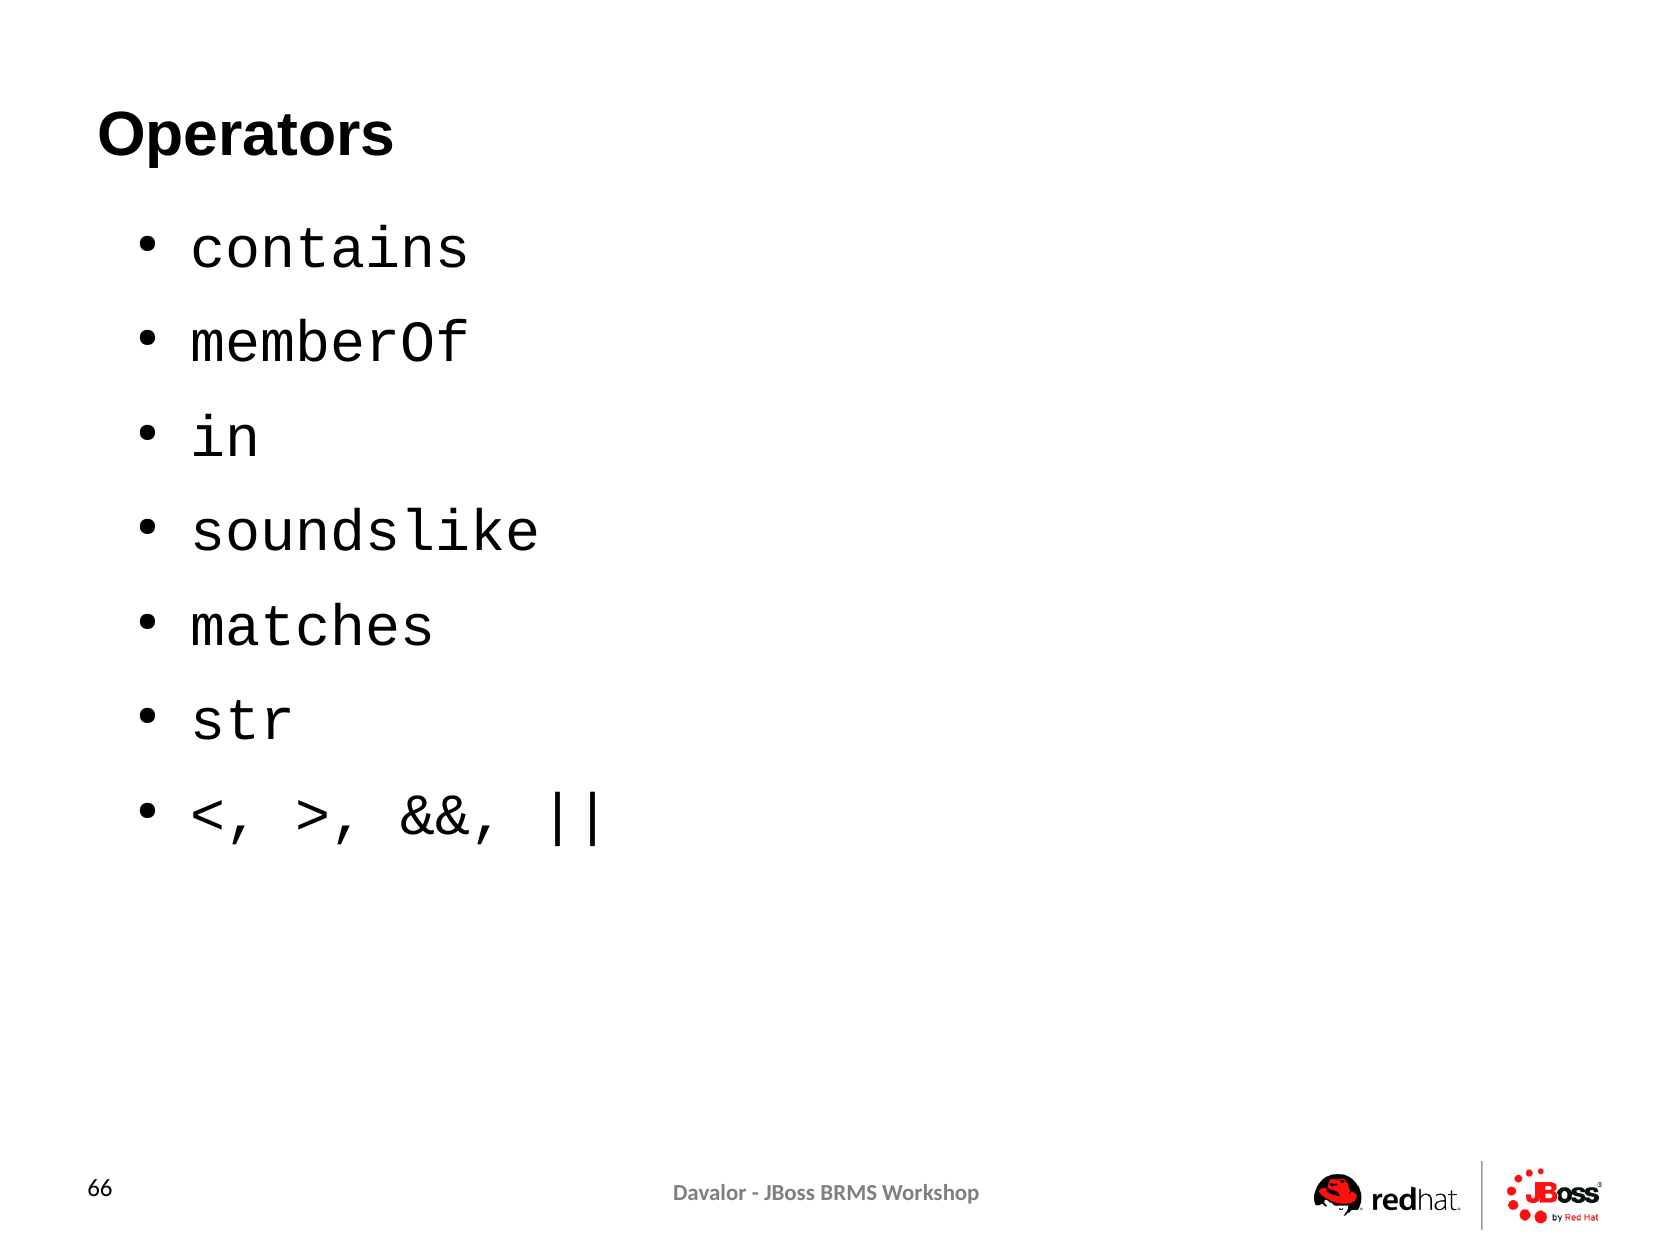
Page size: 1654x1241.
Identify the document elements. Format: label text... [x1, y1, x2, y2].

title Operators [82, 95, 1571, 226]
list contains memberOf in soundslike matches str <, >, &&, || [86, 207, 1576, 1108]
picture [1314, 1161, 1602, 1230]
